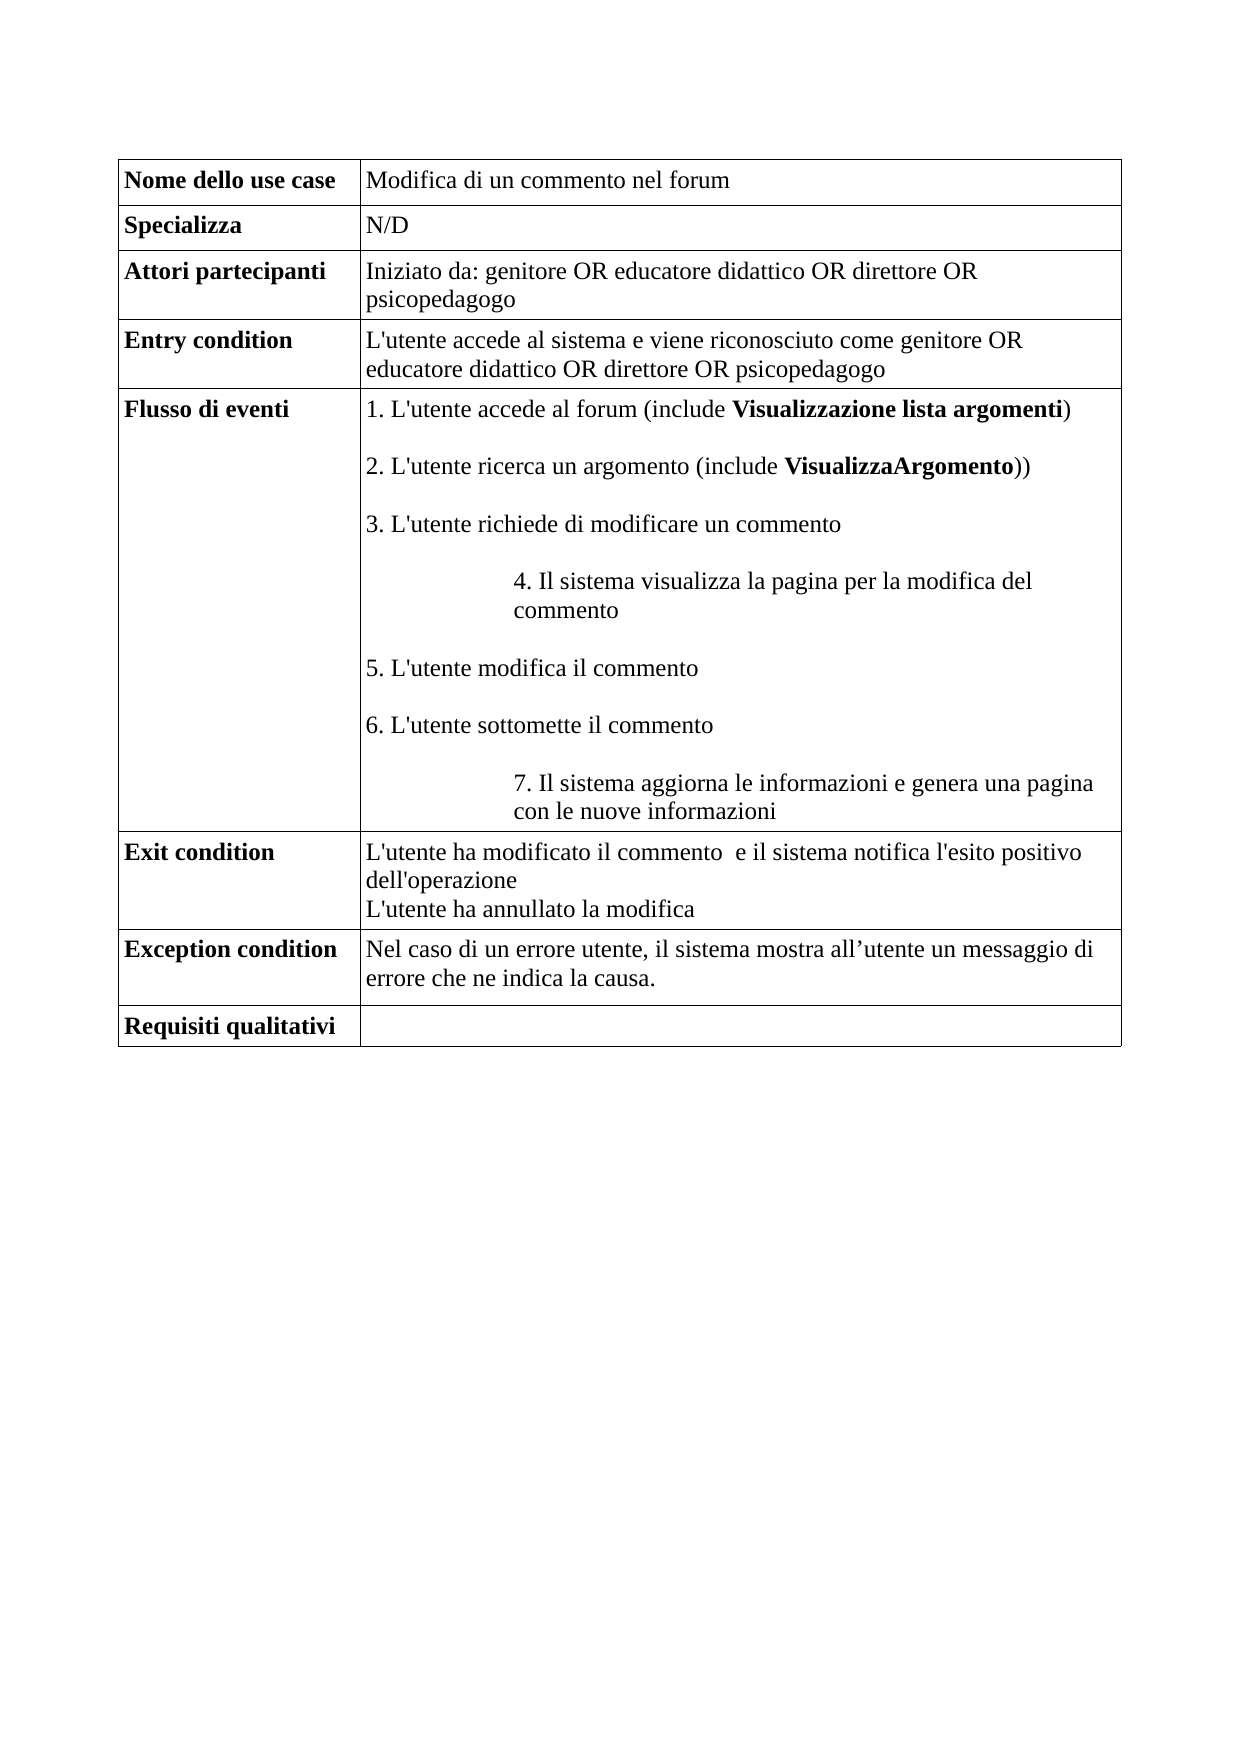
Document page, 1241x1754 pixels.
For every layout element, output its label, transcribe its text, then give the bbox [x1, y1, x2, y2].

table_cell Entry condition [119, 320, 360, 388]
table_cell Requisiti qualitativi [119, 1006, 360, 1046]
table_cell N/D [361, 206, 1121, 250]
table_cell Exception condition [119, 930, 360, 1005]
table_cell Exit condition [119, 832, 360, 929]
table_cell Attori partecipanti [119, 251, 360, 319]
table_cell [361, 1006, 1121, 1046]
table_header Modifica di un commento nel forum [361, 160, 1121, 205]
table_header Nome dello use case [119, 160, 360, 205]
table_cell L'utente accede al forum (include Visualizzazione lista argomenti) L'utente ricerca un argomento (include VisualizzaArgomento)) L'utente richiede di modificare un commento Il sistema visualizza la pagina per la modifica del commento L'utente modifica il commento L'utente sottomette il commento Il sistema aggiorna le informazioni e genera una pagina con le nuove informazioni [361, 389, 1121, 831]
table_cell Flusso di eventi [119, 389, 360, 831]
table_cell Nel caso di un errore utente, il sistema mostra all’utente un messaggio di errore che ne indica la causa. [361, 930, 1121, 1005]
table_cell Specializza [119, 206, 360, 250]
table_cell L'utente accede al sistema e viene riconosciuto come genitore OR educatore didattico OR direttore OR psicopedagogo [361, 320, 1121, 388]
table_cell L'utente ha modificato il commento e il sistema notifica l'esito positivo dell'operazione L'utente ha annullato la modifica [361, 832, 1121, 929]
table_cell Iniziato da: genitore OR educatore didattico OR direttore OR psicopedagogo [361, 251, 1121, 319]
